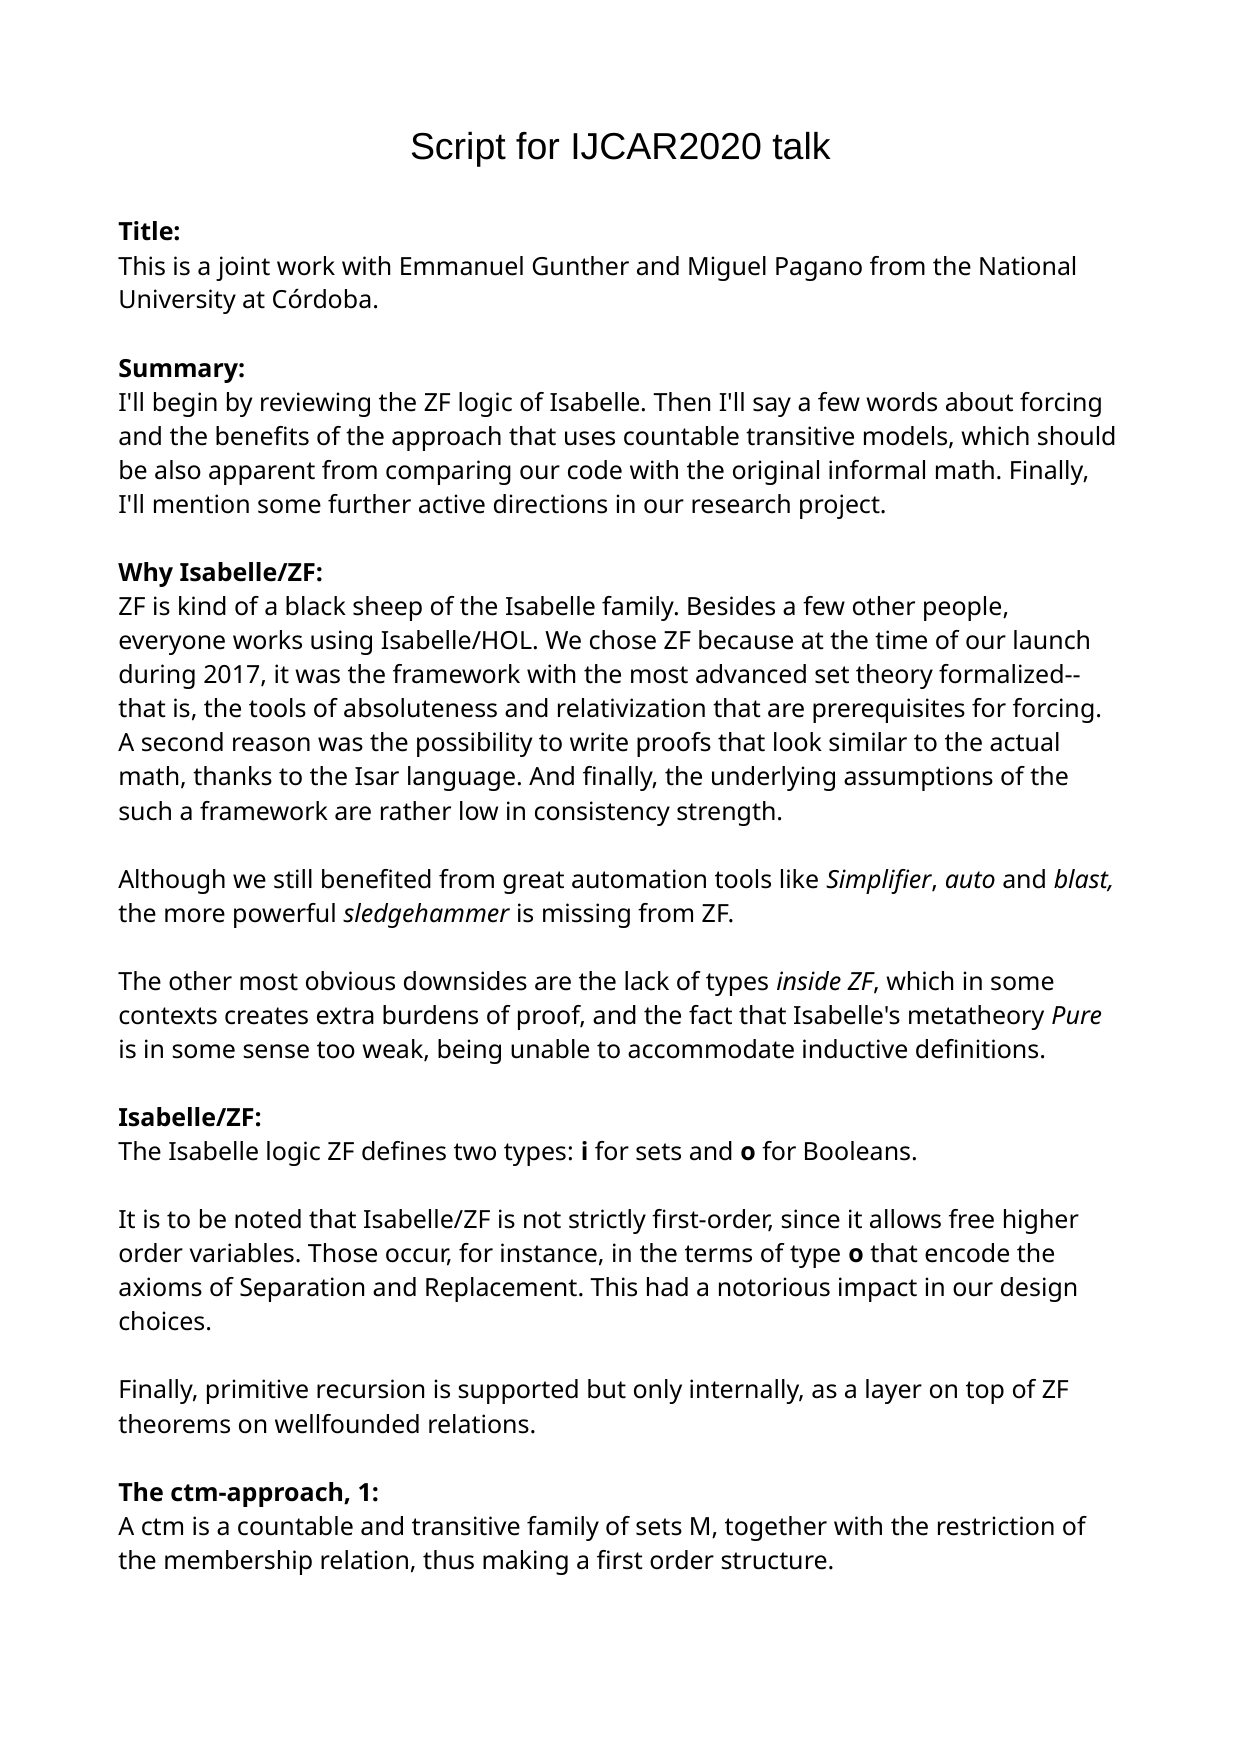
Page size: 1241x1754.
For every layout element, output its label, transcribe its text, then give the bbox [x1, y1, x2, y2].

text Although we still benefited from great automation tools like Simplifier, auto and blast, the more powerful sledgehammer is missing from ZF. [118, 861, 1122, 929]
text Summary: [118, 350, 1122, 384]
text Title: [118, 214, 1122, 248]
text The ctm-approach, 1: [118, 1474, 1122, 1508]
text Finally, primitive recursion is supported but only internally, as a layer on top of ZF theorems on wellfounded relations. [118, 1372, 1122, 1440]
text ZF is kind of a black sheep of the Isabelle family. Besides a few other people, everyone works using Isabelle/HOL. We chose ZF because at the time of our launch during 2017, it was the framework with the most advanced set theory formalized-- that is, the tools of absoluteness and relativization that are prerequisites for forcing. A second reason was the possibility to write proofs that look similar to the actual math, thanks to the Isar language. And finally, the underlying assumptions of the such a framework are rather low in consistency strength. [118, 589, 1122, 827]
text I'll begin by reviewing the ZF logic of Isabelle. Then I'll say a few words about forcing and the benefits of the approach that uses countable transitive models, which should be also apparent from comparing our code with the original informal math. Finally, I'll mention some further active directions in our research project. [118, 384, 1122, 521]
text The Isabelle logic ZF defines two types: i for sets and o for Booleans. [118, 1134, 1122, 1168]
text This is a joint work with Emmanuel Gunther and Miguel Pagano from the National University at Córdoba. [118, 248, 1122, 316]
text A ctm is a countable and transitive family of sets M, together with the restriction of the membership relation, thus making a first order structure. [118, 1508, 1122, 1577]
text Why Isabelle/ZF: [118, 555, 1122, 589]
text Isabelle/ZF: [118, 1100, 1122, 1134]
text It is to be noted that Isabelle/ZF is not strictly first-order, since it allows free higher order variables. Those occur, for instance, in the terms of type o that encode the axioms of Separation and Replacement. This had a notorious impact in our design choices. [118, 1202, 1122, 1338]
text The other most obvious downsides are the lack of types inside ZF, which in some contexts creates extra burdens of proof, and the fact that Isabelle's metatheory Pure is in some sense too weak, being unable to accommodate inductive definitions. [118, 963, 1122, 1066]
subtitle Script for IJCAR2020 talk [118, 124, 1122, 167]
